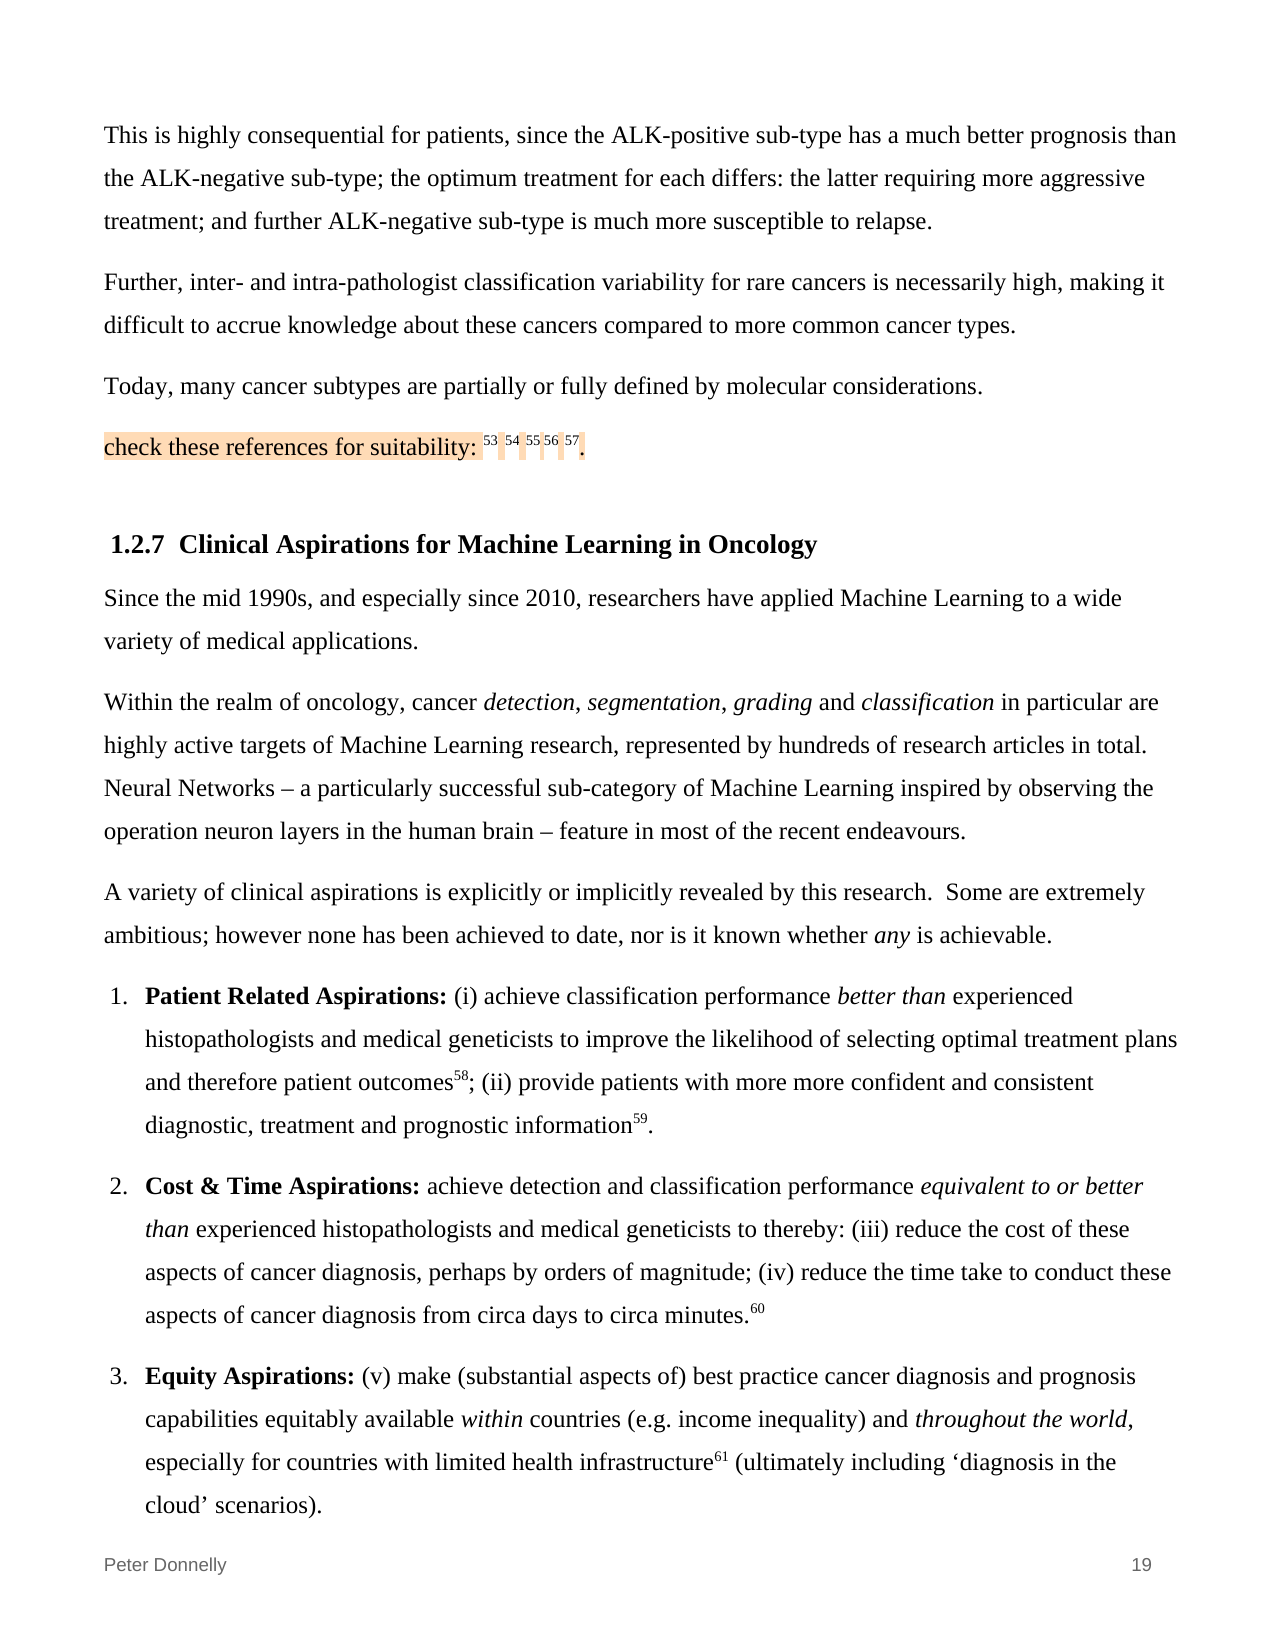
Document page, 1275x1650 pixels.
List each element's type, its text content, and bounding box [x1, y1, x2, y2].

text A variety of clinical aspirations is explicitly or implicitly revealed by this research. Some are extremely ambitious; however none has been achieved to date, nor is it known whether any is achievable. [103, 877, 1181, 949]
text check these references for suitability: . [103, 432, 1181, 460]
text Since the mid 1990s, and especially since 2010, researchers have applied Machine Learning to a wide variety of medical applications. [103, 583, 1181, 654]
subtitle Clinical Aspirations for Machine Learning in Oncology [103, 528, 1181, 559]
list Cost & Time Aspirations: achieve detection and classification performance equivalent to or better than experienced histopathologists and medical geneticists to thereby: (iii) reduce the cost of these aspects of cancer diagnosis, perhaps by orders of magnitude; (iv) reduce the time take to conduct these aspects of cancer diagnosis from circa days to circa minutes. [109, 1171, 1181, 1329]
list Equity Aspirations: (v) make (substantial aspects of) best practice cancer diagnosis and prognosis capabilities equitably available within countries (e.g. income inequality) and throughout the world, especially for countries with limited health infrastructure (ultimately including ‘diagnosis in the cloud’ scenarios). [109, 1361, 1181, 1519]
list Patient Related Aspirations: (i) achieve classification performance better than experienced histopathologists and medical geneticists to improve the likelihood of selecting optimal treatment plans and therefore patient outcomes; (ii) provide patients with more more confident and consistent diagnostic, treatment and prognostic information. [109, 981, 1181, 1139]
text Further, inter- and intra-pathologist classification variability for rare cancers is necessarily high, making it difficult to accrue knowledge about these cancers compared to more common cancer types. [103, 267, 1181, 339]
text Within the realm of oncology, cancer detection, segmentation, grading and classification in particular are highly active targets of Machine Learning research, represented by hundreds of research articles in total. Neural Networks – a particularly successful sub-category of Machine Learning inspired by observing the operation neuron layers in the human brain – feature in most of the recent endeavours. [103, 687, 1181, 845]
text This is highly consequential for patients, since the ALK-positive sub-type has a much better prognosis than the ALK-negative sub-type; the optimum treatment for each differs: the latter requiring more aggressive treatment; and further ALK-negative sub-type is much more susceptible to relapse. [103, 120, 1181, 235]
text Today, many cancer subtypes are partially or fully defined by molecular considerations. [103, 371, 1181, 399]
